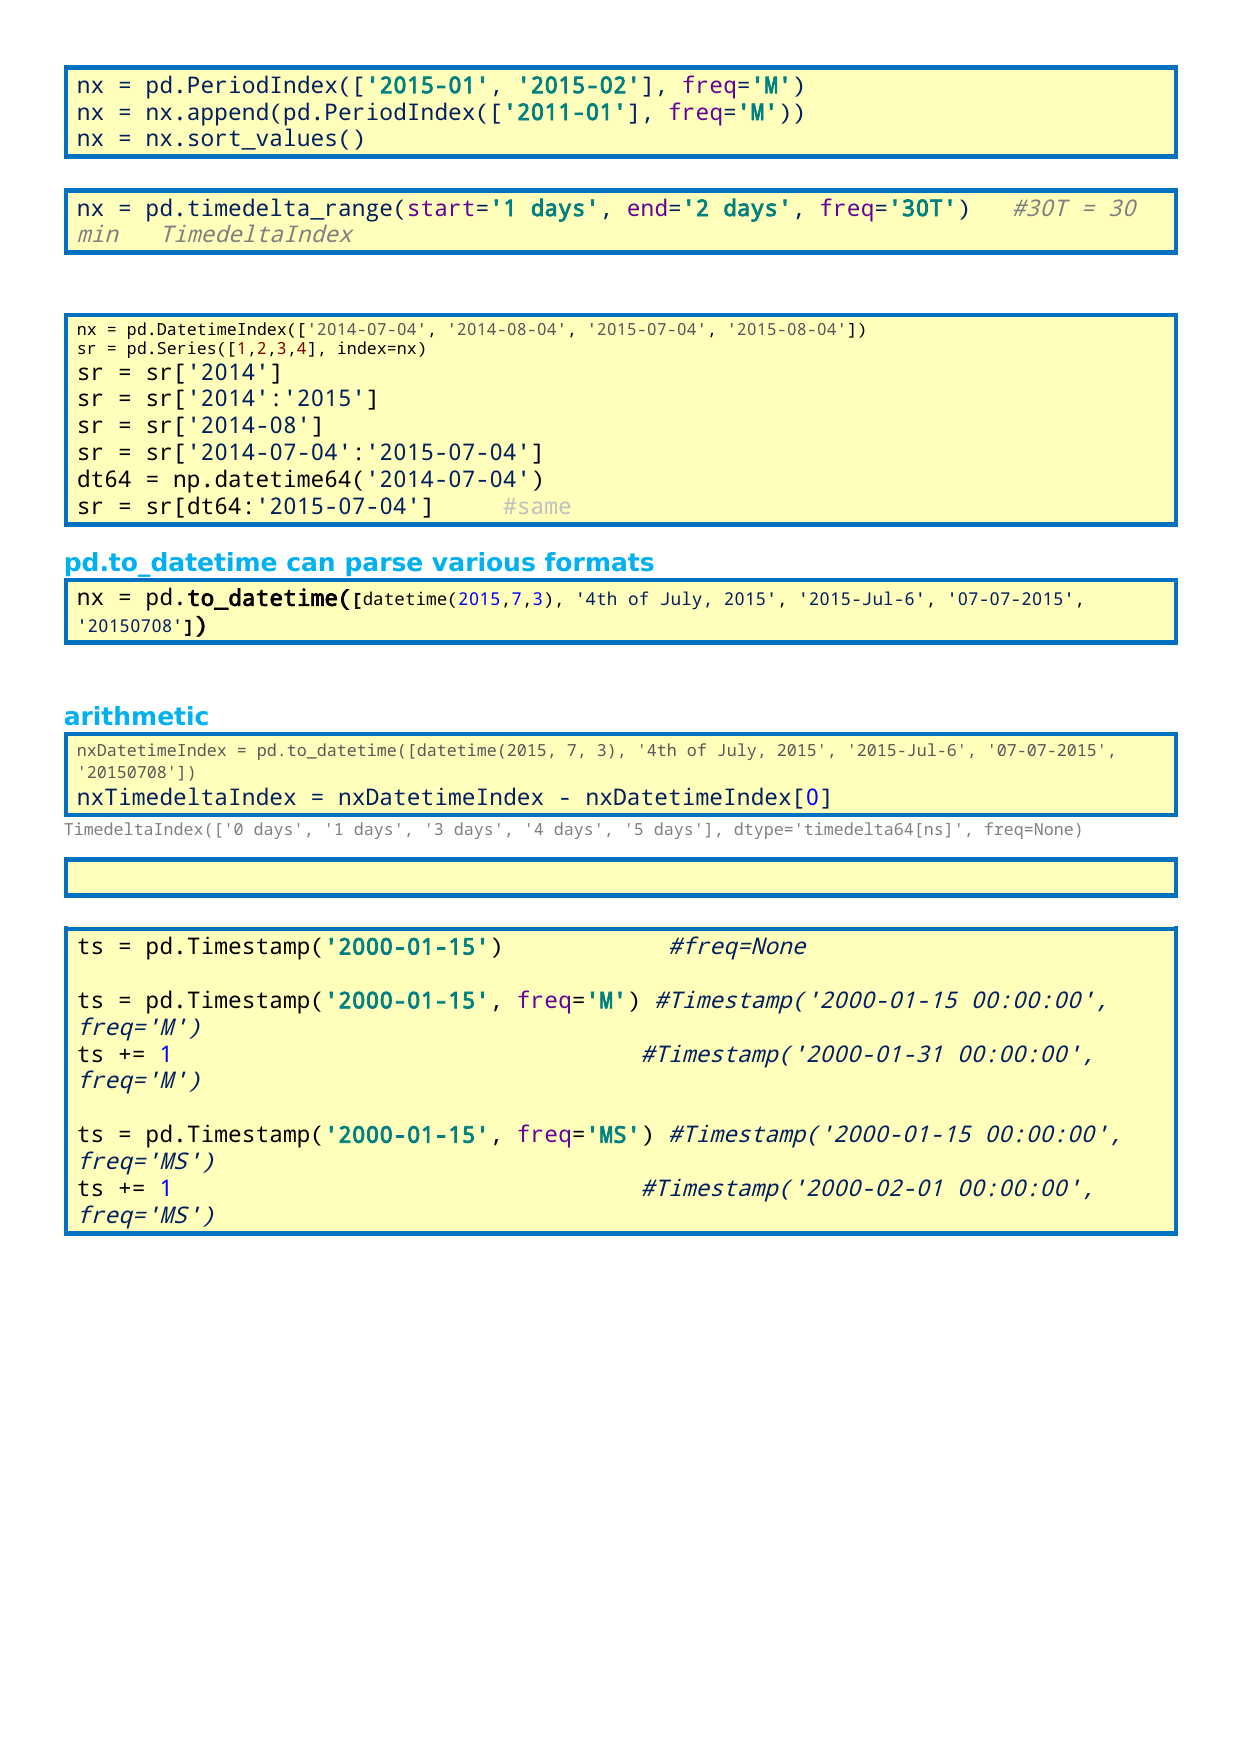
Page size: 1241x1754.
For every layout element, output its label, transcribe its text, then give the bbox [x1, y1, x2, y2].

text nx = pd.PeriodIndex(['2015-01', '2015-02'], freq='M') nx = nx.append(pd.PeriodIndex(['2011-01'], freq='M')) nx = nx.sort_values() [68, 70, 1174, 154]
text sr = sr['2014-08'] [68, 406, 1174, 432]
text nx = pd.timedelta_range(start='1 days', end='2 days', freq='30T') #30T = 30 min TimedeltaIndex [68, 193, 1174, 250]
text ts = pd.Timestamp('2000-01-15') #freq=None [68, 931, 1174, 980]
text sr = sr[dt64:'2015-07-04'] #same [68, 486, 1174, 522]
title arithmetic [63, 702, 1178, 732]
title pd.to_datetime can parse various formats [63, 548, 1178, 578]
text nx = pd.DatetimeIndex(['2014-07-04', '2014-08-04', '2015-07-04', '2015-08-04']) [68, 317, 1174, 332]
text ts = pd.Timestamp('2000-01-15', freq='M') #Timestamp('2000-01-15 00:00:00', freq='M') ts += 1 #Timestamp('2000-01-31 00:00:00', freq='M') ts = pd.Timestamp('2000-01-15', freq='MS') #Timestamp('2000-01-15 00:00:00', freq='MS') ts += 1 #Timestamp('2000-02-01 00:00:00', freq='MS') [68, 980, 1174, 1231]
text nx = pd.to_datetime([datetime(2015,7,3), '4th of July, 2015', '2015-Jul-6', '07-07-2015', '20150708']) [68, 582, 1174, 640]
text sr = sr['2014':'2015'] [68, 379, 1174, 406]
text TimedeltaIndex(['0 days', '1 days', '3 days', '4 days', '5 days'], dtype='timedelta64[ns]', freq=None) [63, 817, 1178, 840]
text nxDatetimeIndex = pd.to_datetime([datetime(2015, 7, 3), '4th of July, 2015', '2015-Jul-6', '07-07-2015', '20150708']) nxTimedeltaIndex = nxDatetimeIndex - nxDatetimeIndex[0] [68, 736, 1174, 813]
text dt64 = np.datetime64('2014-07-04') [68, 459, 1174, 486]
text sr = pd.Series([1,2,3,4], index=nx) [68, 332, 1174, 352]
text sr = sr['2014'] [68, 352, 1174, 379]
text sr = sr['2014-07-04':'2015-07-04'] [68, 432, 1174, 459]
